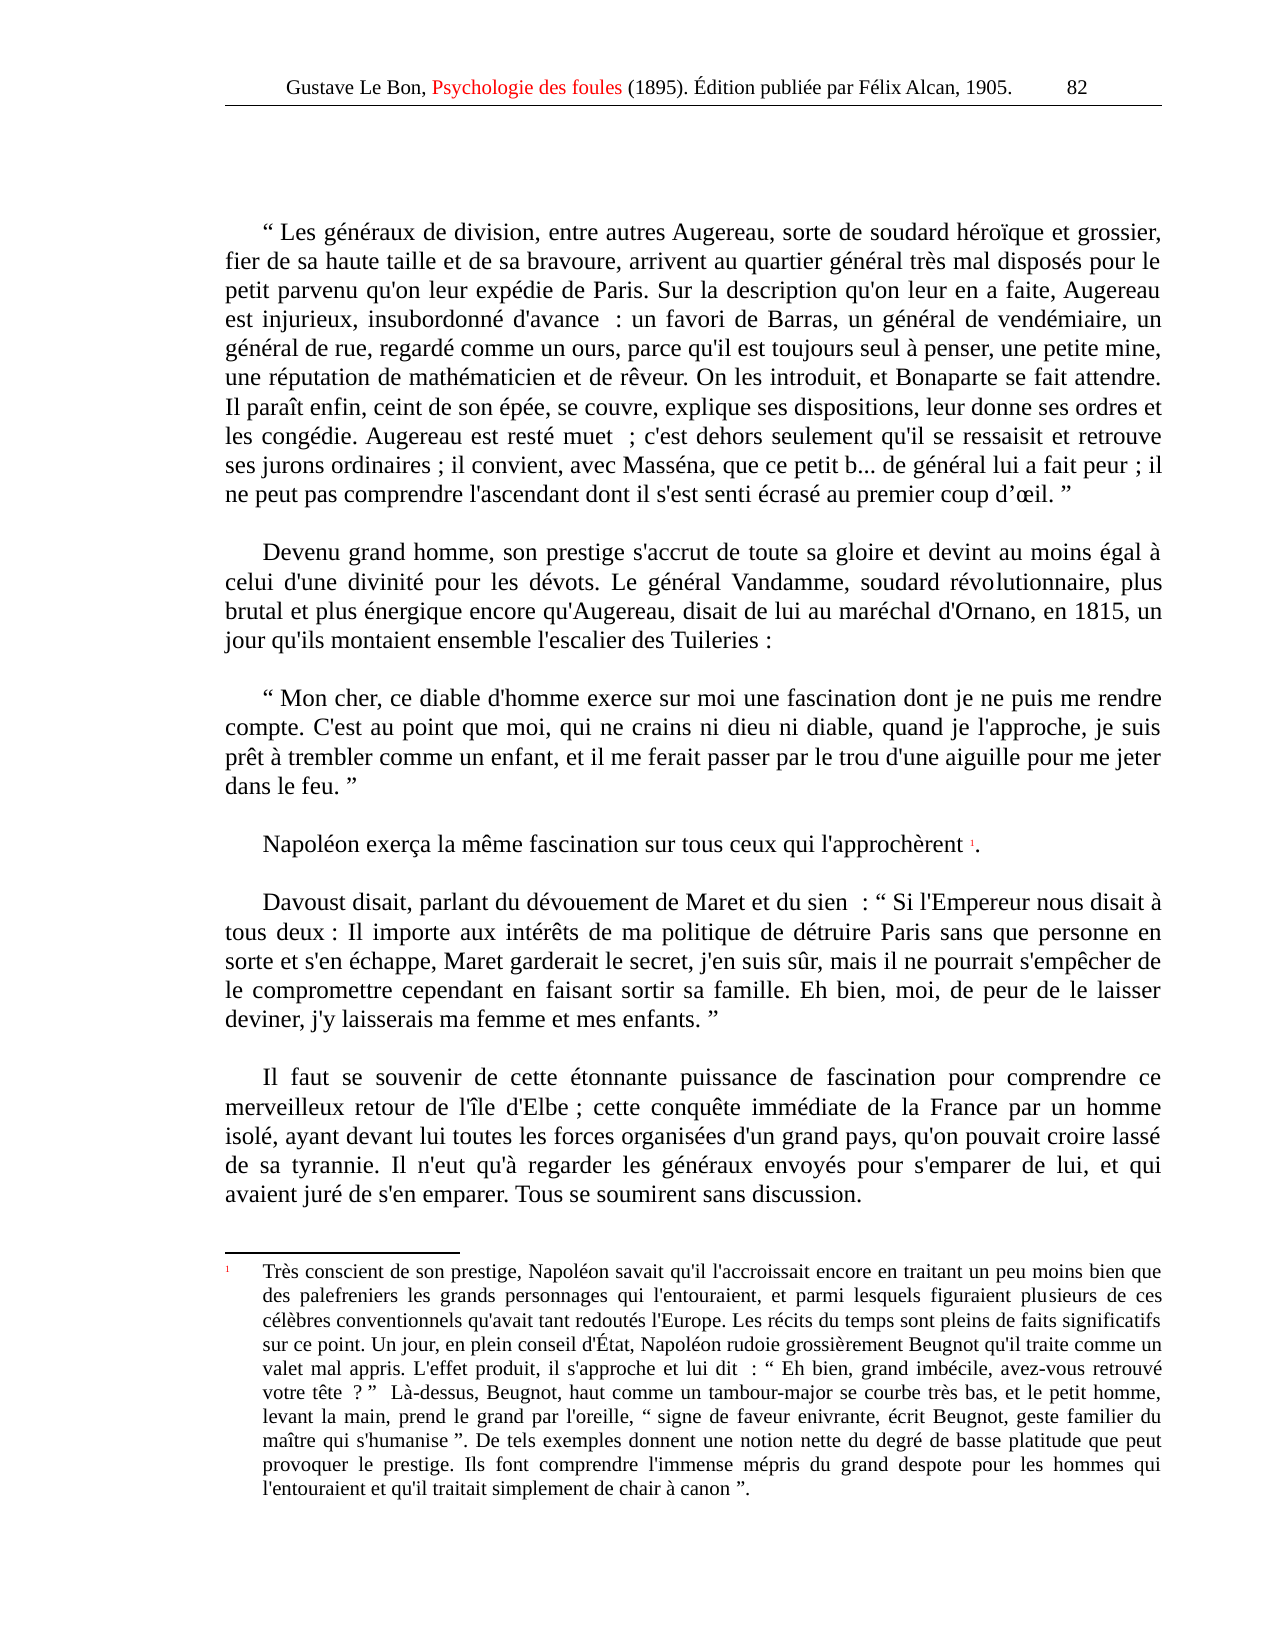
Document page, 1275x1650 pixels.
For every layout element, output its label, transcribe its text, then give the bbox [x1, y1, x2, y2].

text Davoust disait, parlant du dévouement de Maret et du sien : “ Si l'Empereur nous disait à tous deux : Il importe aux intérêts de ma politique de détruire Paris sans que personne en sorte et s'en échappe, Maret garderait le secret, j'en suis sûr, mais il ne pourrait s'empêcher de le compromettre cependant en faisant sortir sa famille. Eh bien, moi, de peur de le laisser deviner, j'y laisserais ma femme et mes enfants. ” [225, 887, 1162, 1033]
text “ Les généraux de division, entre autres Augereau, sorte de soudard héroïque et grossier, fier de sa haute taille et de sa bravoure, arrivent au quartier général très mal disposés pour le petit parvenu qu'on leur expédie de Paris. Sur la description qu'on leur en a faite, Augereau est injurieux, insubordonné d'avance : un favori de Barras, un général de vendémiaire, un général de rue, regardé comme un ours, parce qu'il est toujours seul à penser, une petite mine, une réputation de mathématicien et de rêveur. On les introduit, et Bonaparte se fait attendre. Il paraît enfin, ceint de son épée, se couvre, explique ses dispositions, leur donne ses ordres et les congédie. Augereau est resté muet ; c'est dehors seulement qu'il se ressaisit et retrouve ses jurons ordinaires ; il convient, avec Masséna, que ce petit b... de général lui a fait peur ; il ne peut pas comprendre l'ascendant dont il s'est senti écrasé au premier coup d’œil. ” [225, 217, 1162, 508]
text Il faut se souvenir de cette étonnante puissance de fascination pour comprendre ce merveilleux retour de l'île d'Elbe ; cette conquête immédiate de la France par un homme isolé, ayant devant lui toutes les forces organisées d'un grand pays, qu'on pouvait croire lassé de sa tyrannie. Il n'eut qu'à regarder les généraux envoyés pour s'emparer de lui, et qui avaient juré de s'en emparer. Tous se soumirent sans discussion. [225, 1062, 1162, 1208]
text Napoléon exerça la même fascination sur tous ceux qui l'approchèrent . [225, 829, 1162, 858]
text Devenu grand homme, son prestige s'accrut de toute sa gloire et devint au moins égal à celui d'une divinité pour les dévots. Le général Vandamme, soudard révo­lutionnaire, plus brutal et plus énergique encore qu'Augereau, disait de lui au maré­chal d'Ornano, en 1815, un jour qu'ils montaient ensemble l'escalier des Tuileries : [225, 537, 1162, 654]
text “ Mon cher, ce diable d'homme exerce sur moi une fascination dont je ne puis me rendre compte. C'est au point que moi, qui ne crains ni dieu ni diable, quand je l'approche, je suis prêt à trembler comme un enfant, et il me ferait passer par le trou d'une aiguille pour me jeter dans le feu. ” [225, 683, 1162, 800]
text Très conscient de son prestige, Napoléon savait qu'il l'accroissait encore en traitant un peu moins bien que des palefreniers les grands personnages qui l'entouraient, et parmi lesquels figuraient plu­sieurs de ces célèbres conventionnels qu'avait tant redoutés l'Europe. Les récits du temps sont pleins de faits significatifs sur ce point. Un jour, en plein conseil d'État, Napoléon rudoie grossiè­rement Beugnot qu'il traite comme un valet mal appris. L'effet produit, il s'approche et lui dit : “ Eh bien, grand imbécile, avez-vous retrouvé votre tête ? ” Là-dessus, Beugnot, haut comme un tambour-major se courbe très bas, et le petit homme, levant la main, prend le grand par l'oreille, “ signe de faveur enivrante, écrit Beugnot, geste familier du maître qui s'humanise ”. De tels exemples donnent une notion nette du degré de basse platitude que peut provoquer le prestige. Ils font comprendre l'immense mépris du grand despote pour les hommes qui l'entouraient et qu'il traitait simplement de chair à canon ”. [225, 1259, 1162, 1500]
